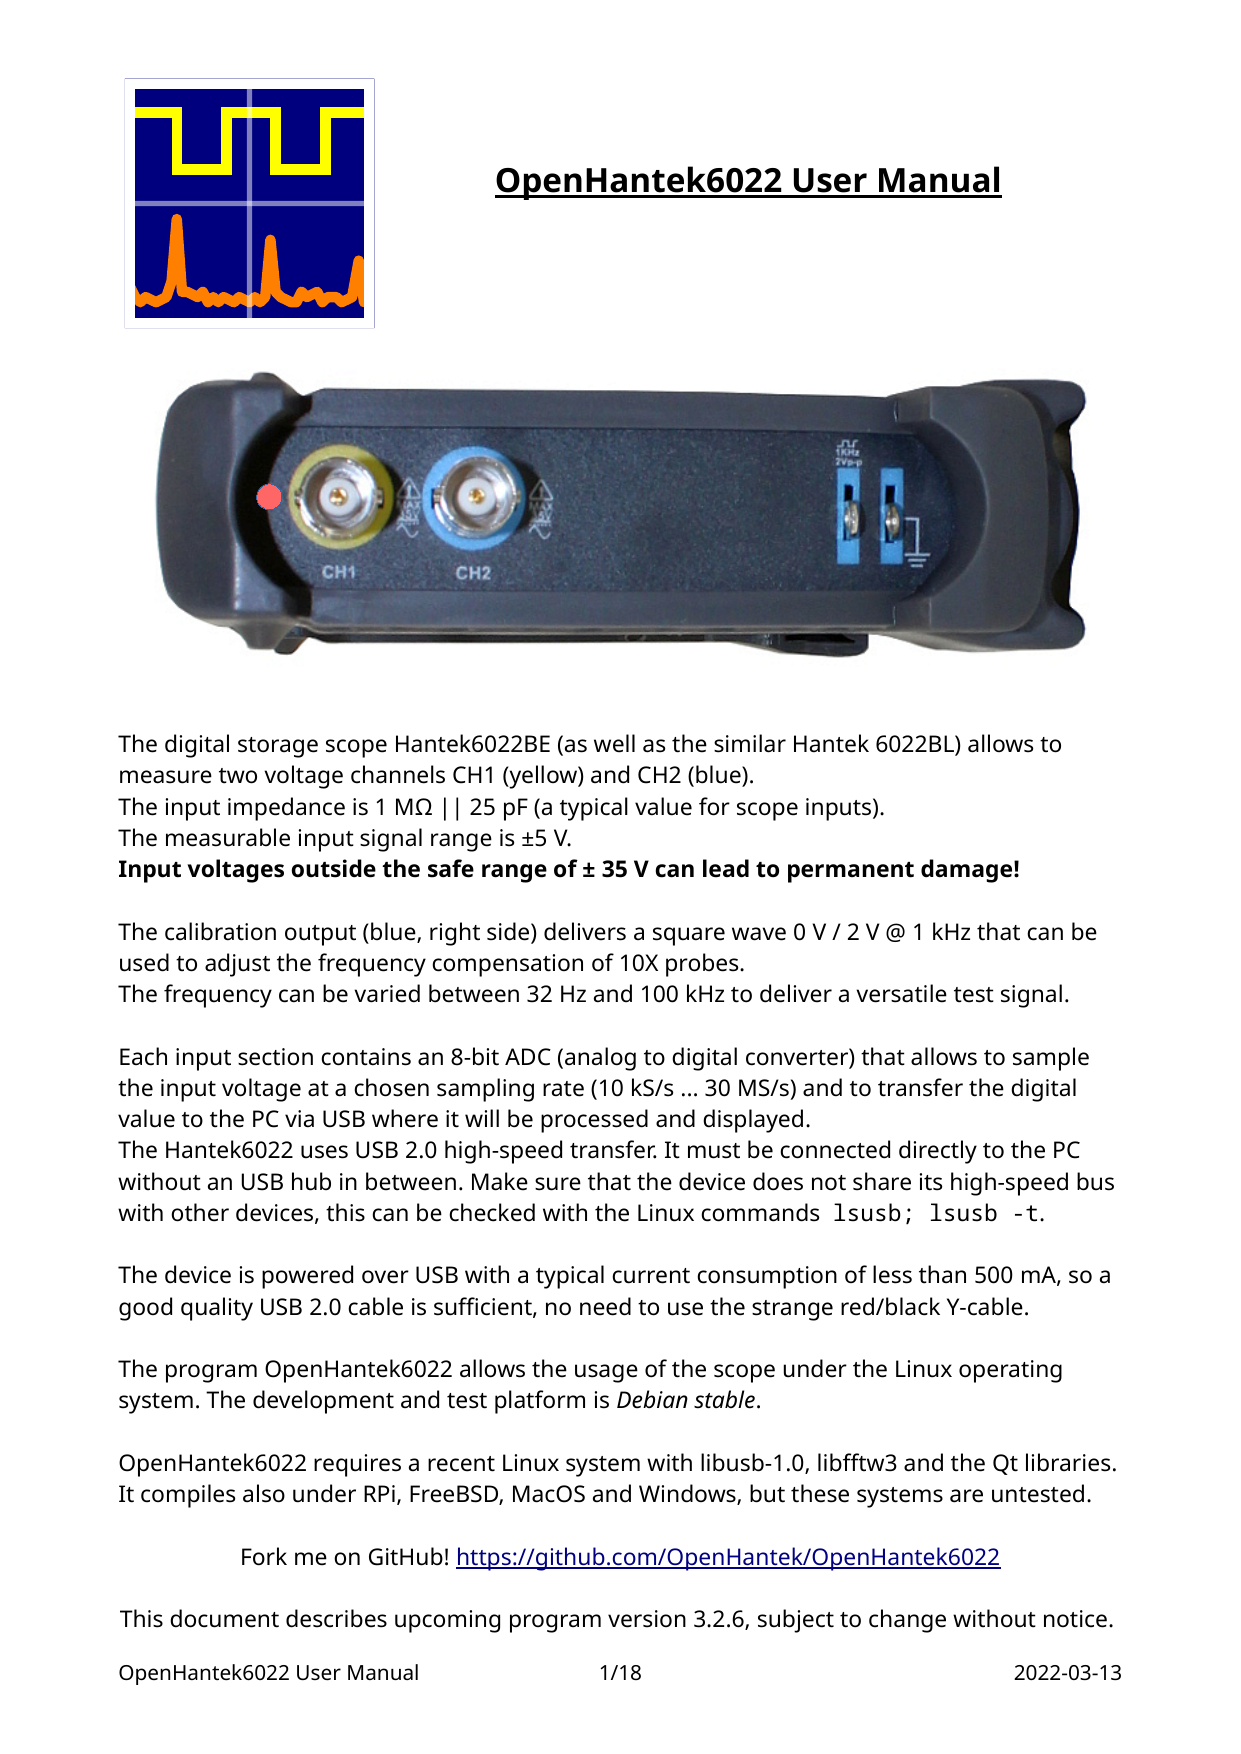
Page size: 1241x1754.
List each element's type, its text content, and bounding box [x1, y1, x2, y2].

text The input impedance is 1 MΩ || 25 pF (a typical value for scope inputs). [118, 791, 1122, 822]
text Each input section contains an 8-bit ADC (analog to digital converter) that allows to sample the input voltage at a chosen sampling rate (10 kS/s ... 30 MS/s) and to transfer the digital value to the PC via USB where it will be processed and displayed. [118, 1041, 1122, 1134]
text The program OpenHantek6022 allows the usage of the scope under the Linux operating system. The development and test platform is Debian stable. [118, 1353, 1122, 1416]
text Input voltages outside the safe range of ± 35 V can lead to permanent damage! [118, 853, 1122, 884]
text The digital storage scope Hantek6022BE (as well as the similar Hantek 6022BL) allows to measure two voltage channels CH1 (yellow) and CH2 (blue). [118, 728, 1122, 791]
text The measurable input signal range is ±5 V. [118, 822, 1122, 853]
text Fork me on GitHub! https://github.com/OpenHantek/OpenHantek6022 [118, 1541, 1122, 1572]
text The device is powered over USB with a typical current consumption of less than 500 mA, so a good quality USB 2.0 cable is sufficient, no need to use the strange red/black Y-cable. [118, 1259, 1122, 1322]
text This document describes upcoming program version 3.2.6, subject to change without notice. [118, 1603, 1122, 1634]
picture [118, 328, 1113, 700]
text The frequency can be varied between 32 Hz and 100 kHz to deliver a versatile test signal. [118, 978, 1122, 1009]
text OpenHantek6022 requires a recent Linux system with libusb-1.0, libfftw3 and the Qt libraries. It compiles also under RPi, FreeBSD, MacOS and Windows, but these systems are untested. [118, 1447, 1122, 1509]
title [118, 100, 124, 202]
text The calibration output (blue, right side) delivers a square wave 0 V / 2 V @ 1 kHz that can be used to adjust the frequency compensation of 10X probes. [118, 916, 1122, 978]
title OpenHantek6022 User Manual [375, 100, 1122, 202]
text The Hantek6022 uses USB 2.0 high-speed transfer. It must be connected directly to the PC without an USB hub in between. Make sure that the device does not share its high-speed bus with other devices, this can be checked with the Linux commands lsusb; lsusb -t. [118, 1134, 1122, 1228]
